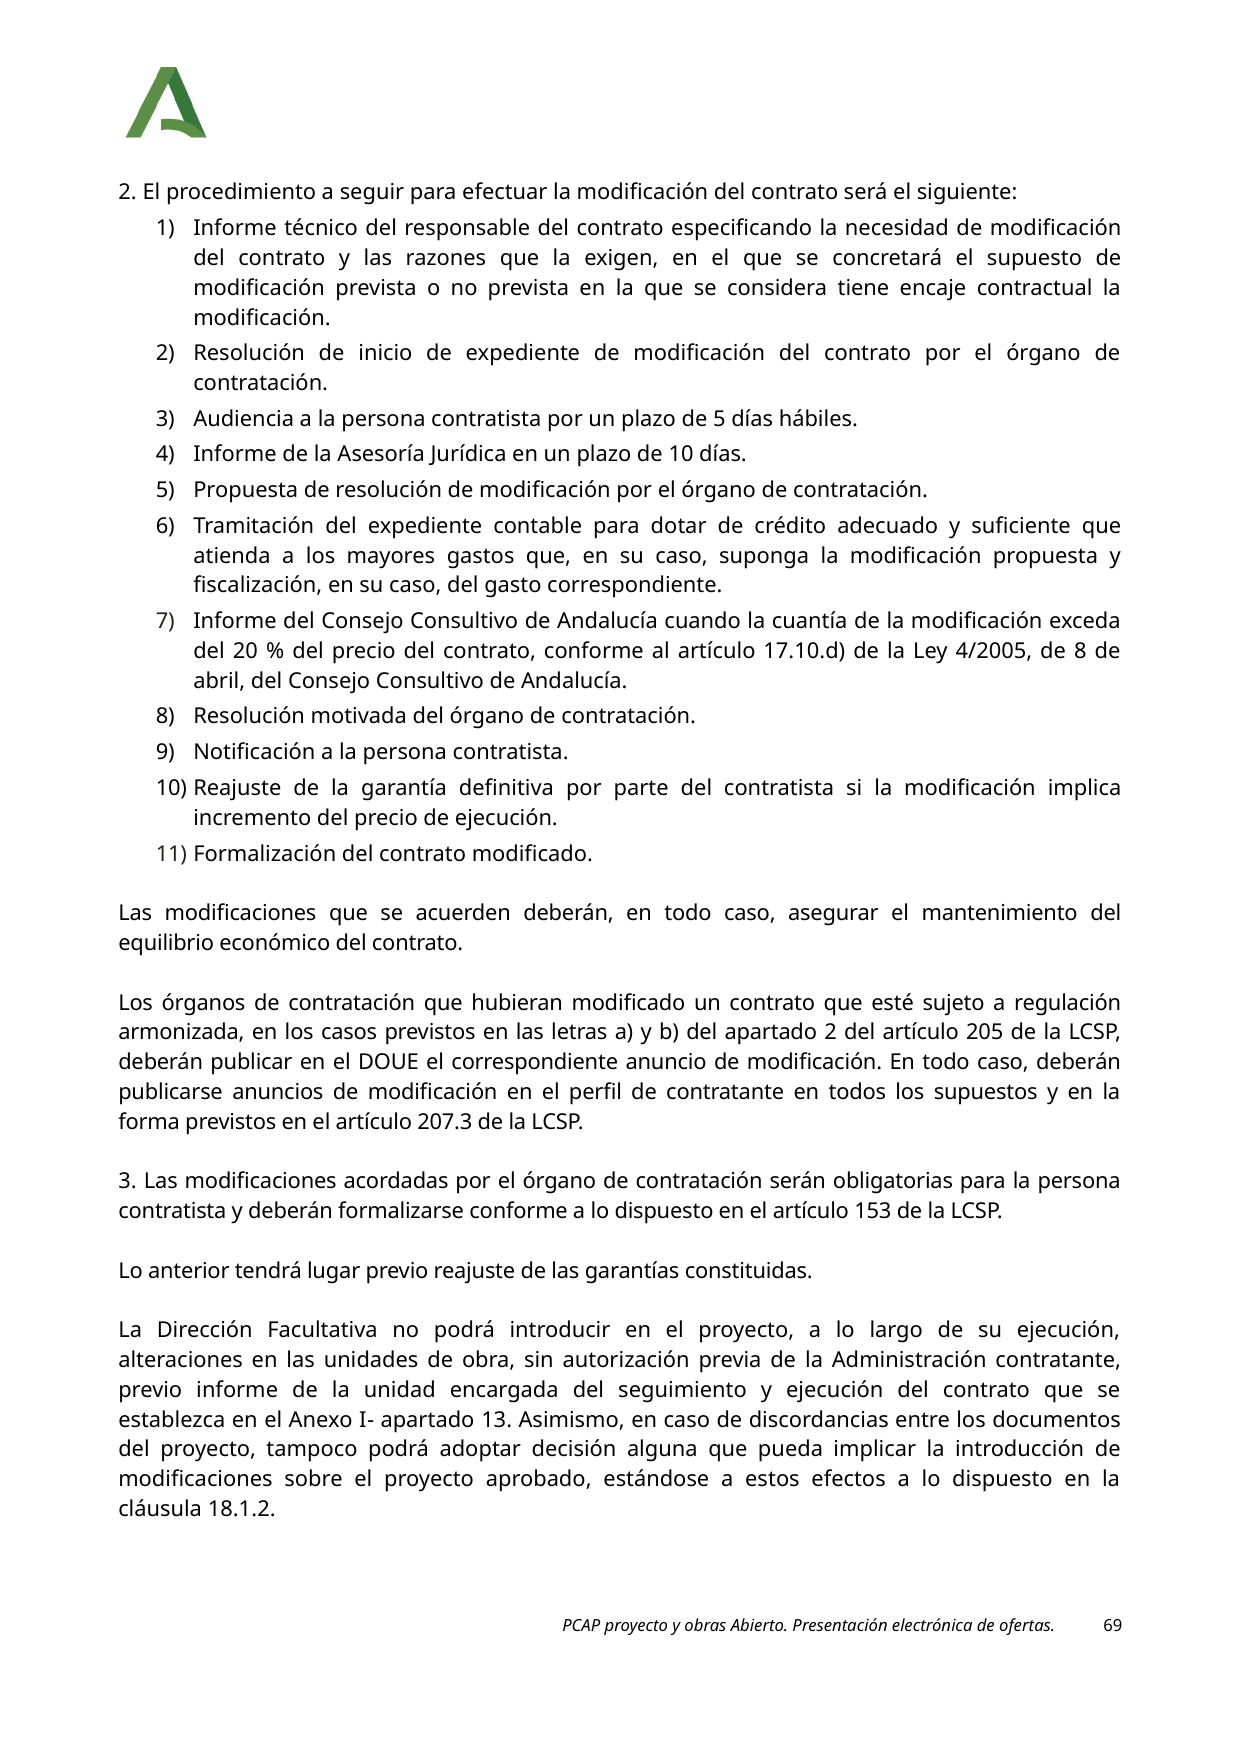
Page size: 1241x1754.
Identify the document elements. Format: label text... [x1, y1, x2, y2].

picture [121, 62, 210, 142]
list Audiencia a la persona contratista por un plazo de 5 días hábiles. [156, 403, 1122, 432]
list Tramitación del expediente contable para dotar de crédito adecuado y suficiente que atienda a los mayores gastos que, en su caso, suponga la modificación propuesta y fiscalización, en su caso, del gasto correspondiente. [156, 510, 1122, 599]
list Notificación a la persona contratista. [156, 736, 1122, 766]
list Informe de la Asesoría Jurídica en un plazo de 10 días. [156, 438, 1122, 468]
text 2. El procedimiento a seguir para efectuar la modificación del contrato será el siguiente: [118, 176, 1122, 206]
list Formalización del contrato modificado. [156, 837, 1122, 867]
list Propuesta de resolución de modificación por el órgano de contratación. [156, 474, 1122, 504]
text 3. Las modificaciones acordadas por el órgano de contratación serán obligatorias para la persona contratista y deberán formalizarse conforme a lo dispuesto en el artículo 153 de la LCSP. [118, 1165, 1122, 1225]
list Informe del Consejo Consultivo de Andalucía cuando la cuantía de la modificación exceda del 20 % del precio del contrato, conforme al artículo 17.10.d) de la Ley 4/2005, de 8 de abril, del Consejo Consultivo de Andalucía. [156, 605, 1122, 694]
text Las modificaciones que se acuerden deberán, en todo caso, asegurar el mantenimiento del equilibrio económico del contrato. [118, 897, 1122, 957]
text La Dirección Facultativa no podrá introducir en el proyecto, a lo largo de su ejecución, alteraciones en las unidades de obra, sin autorización previa de la Administración contratante, previo informe de la unidad encargada del seguimiento y ejecución del contrato que se establezca en el Anexo I- apartado 13. Asimismo, en caso de discordancias entre los documentos del proyecto, tampoco podrá adoptar decisión alguna que pueda implicar la introducción de modificaciones sobre el proyecto aprobado, estándose a estos efectos a lo dispuesto en la cláusula 18.1.2. [118, 1314, 1122, 1523]
list Informe técnico del responsable del contrato especificando la necesidad de modificación del contrato y las razones que la exigen, en el que se concretará el supuesto de modificación prevista o no prevista en la que se considera tiene encaje contractual la modificación. [156, 212, 1122, 331]
text Lo anterior tendrá lugar previo reajuste de las garantías constituidas. [118, 1254, 1122, 1284]
text Los órganos de contratación que hubieran modificado un contrato que esté sujeto a regulación armonizada, en los casos previstos en las letras a) y b) del apartado 2 del artículo 205 de la LCSP, deberán publicar en el DOUE el correspondiente anuncio de modificación. En todo caso, deberán publicarse anuncios de modificación en el perfil de contratante en todos los supuestos y en la forma previstos en el artículo 207.3 de la LCSP. [118, 986, 1122, 1135]
list Resolución motivada del órgano de contratación. [156, 701, 1122, 730]
list Reajuste de la garantía definitiva por parte del contratista si la modificación implica incremento del precio de ejecución. [156, 772, 1122, 832]
list Resolución de inicio de expediente de modificación del contrato por el órgano de contratación. [156, 337, 1122, 397]
